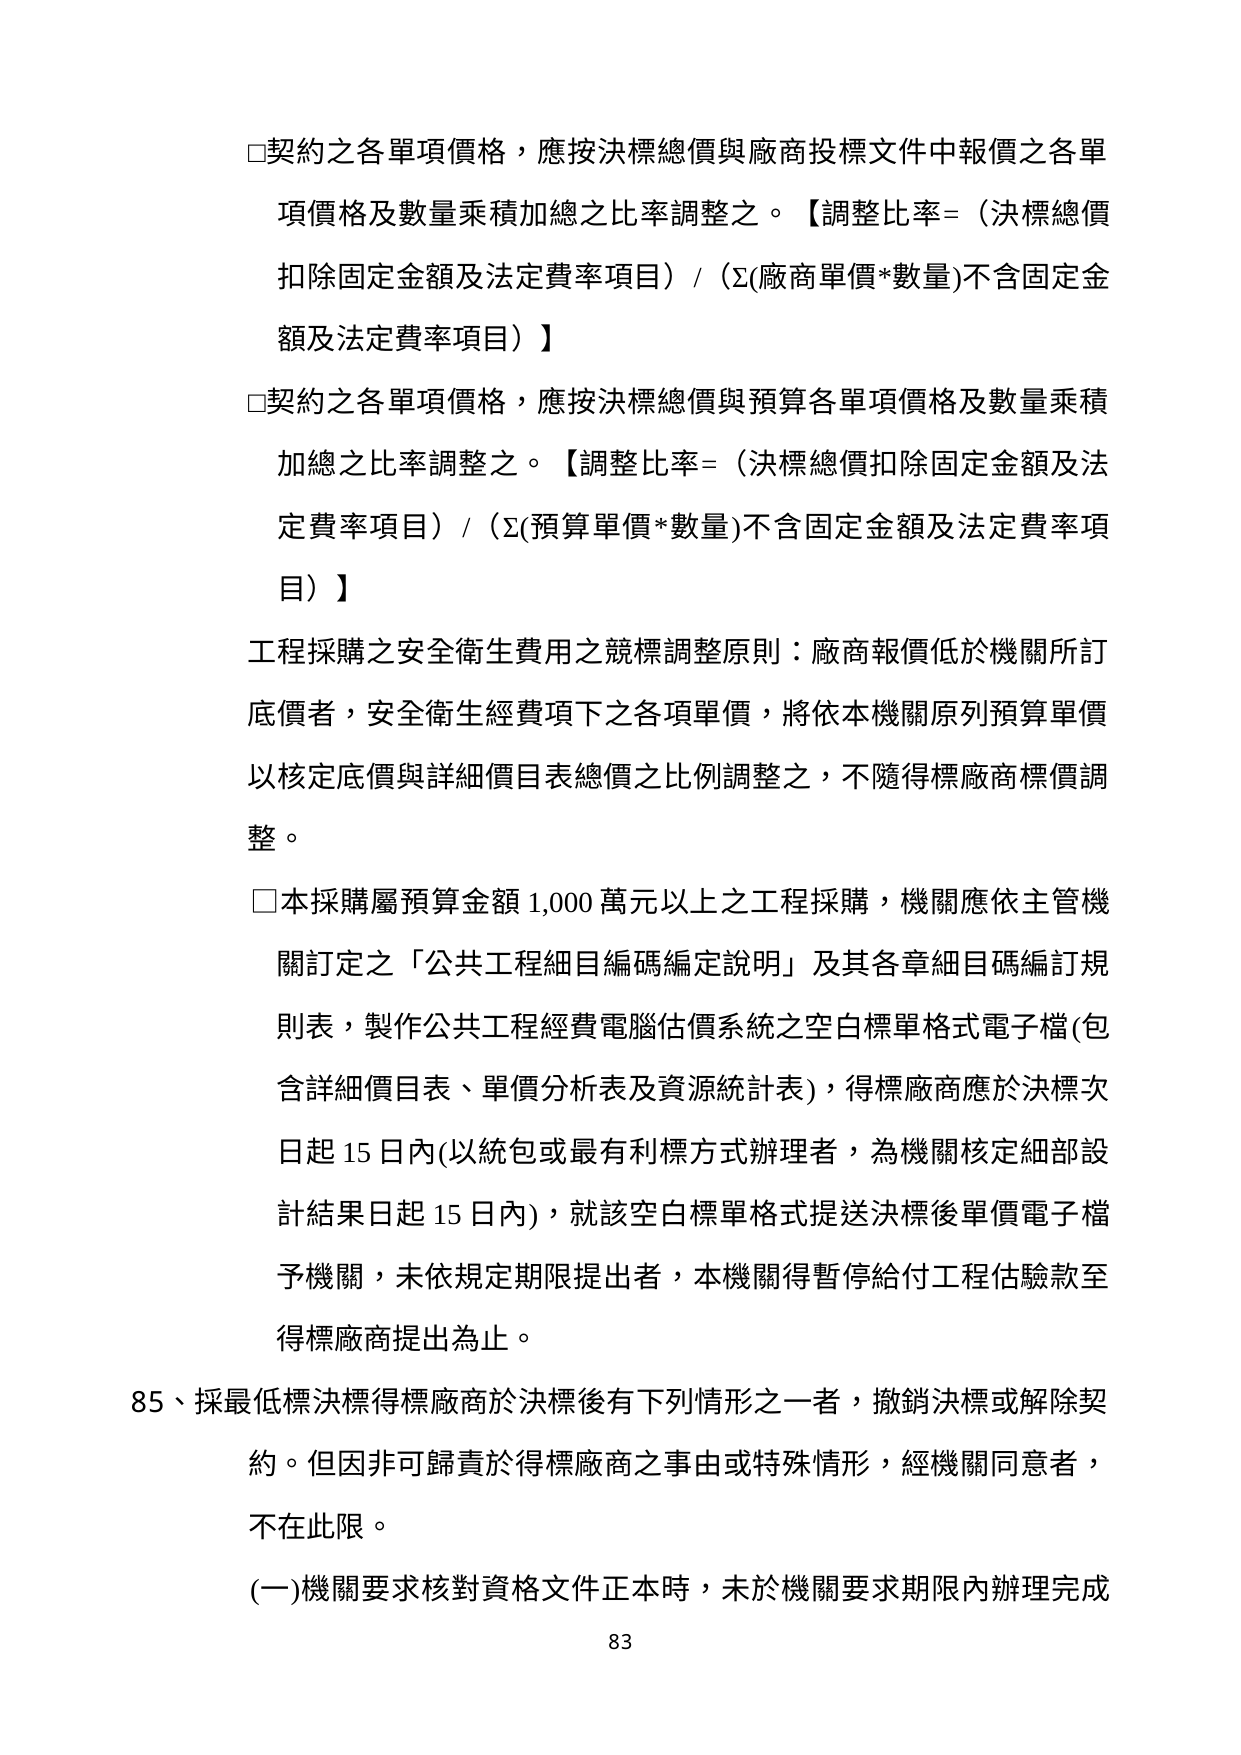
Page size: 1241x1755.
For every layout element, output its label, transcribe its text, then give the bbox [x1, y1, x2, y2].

text □契約之各單項價格，應按決標總價與廠商投標文件中報價之各單項價格及數量乘積加總之比率調整之。【調整比率=（決標總價扣除固定金額及法定費率項目）/（Σ(廠商單價*數量)不含固定金額及法定費率項目）】 [248, 108, 1110, 358]
text (一)機關要求核對資格文件正本時，未於機關要求期限內辦理完成 [130, 1545, 1110, 1608]
list 採最低標決標得標廠商於決標後有下列情形之一者，撤銷決標或解除契約。但因非可歸責於得標廠商之事由或特殊情形，經機關同意者，不在此限。 [130, 1358, 1110, 1545]
text □契約之各單項價格，應按決標總價與預算各單項價格及數量乘積加總之比率調整之。【調整比率=（決標總價扣除固定金額及法定費率項目）/（Σ(預算單價*數量)不含固定金額及法定費率項目）】 [248, 358, 1110, 608]
text □本採購屬預算金額1,000萬元以上之工程採購，機關應依主管機關訂定之「公共工程細目編碼編定說明」及其各章細目碼編訂規則表，製作公共工程經費電腦估價系統之空白標單格式電子檔(包含詳細價目表、單價分析表及資源統計表)，得標廠商應於決標次日起15日內(以統包或最有利標方式辦理者，為機關核定細部設計結果日起15日內)，就該空白標單格式提送決標後單價電子檔予機關，未依規定期限提出者，本機關得暫停給付工程估驗款至得標廠商提出為止。 [130, 858, 1110, 1358]
text 工程採購之安全衛生費用之競標調整原則：廠商報價低於機關所訂底價者，安全衛生經費項下之各項單價，將依本機關原列預算單價以核定底價與詳細價目表總價之比例調整之，不隨得標廠商標價調整。 [248, 608, 1110, 858]
